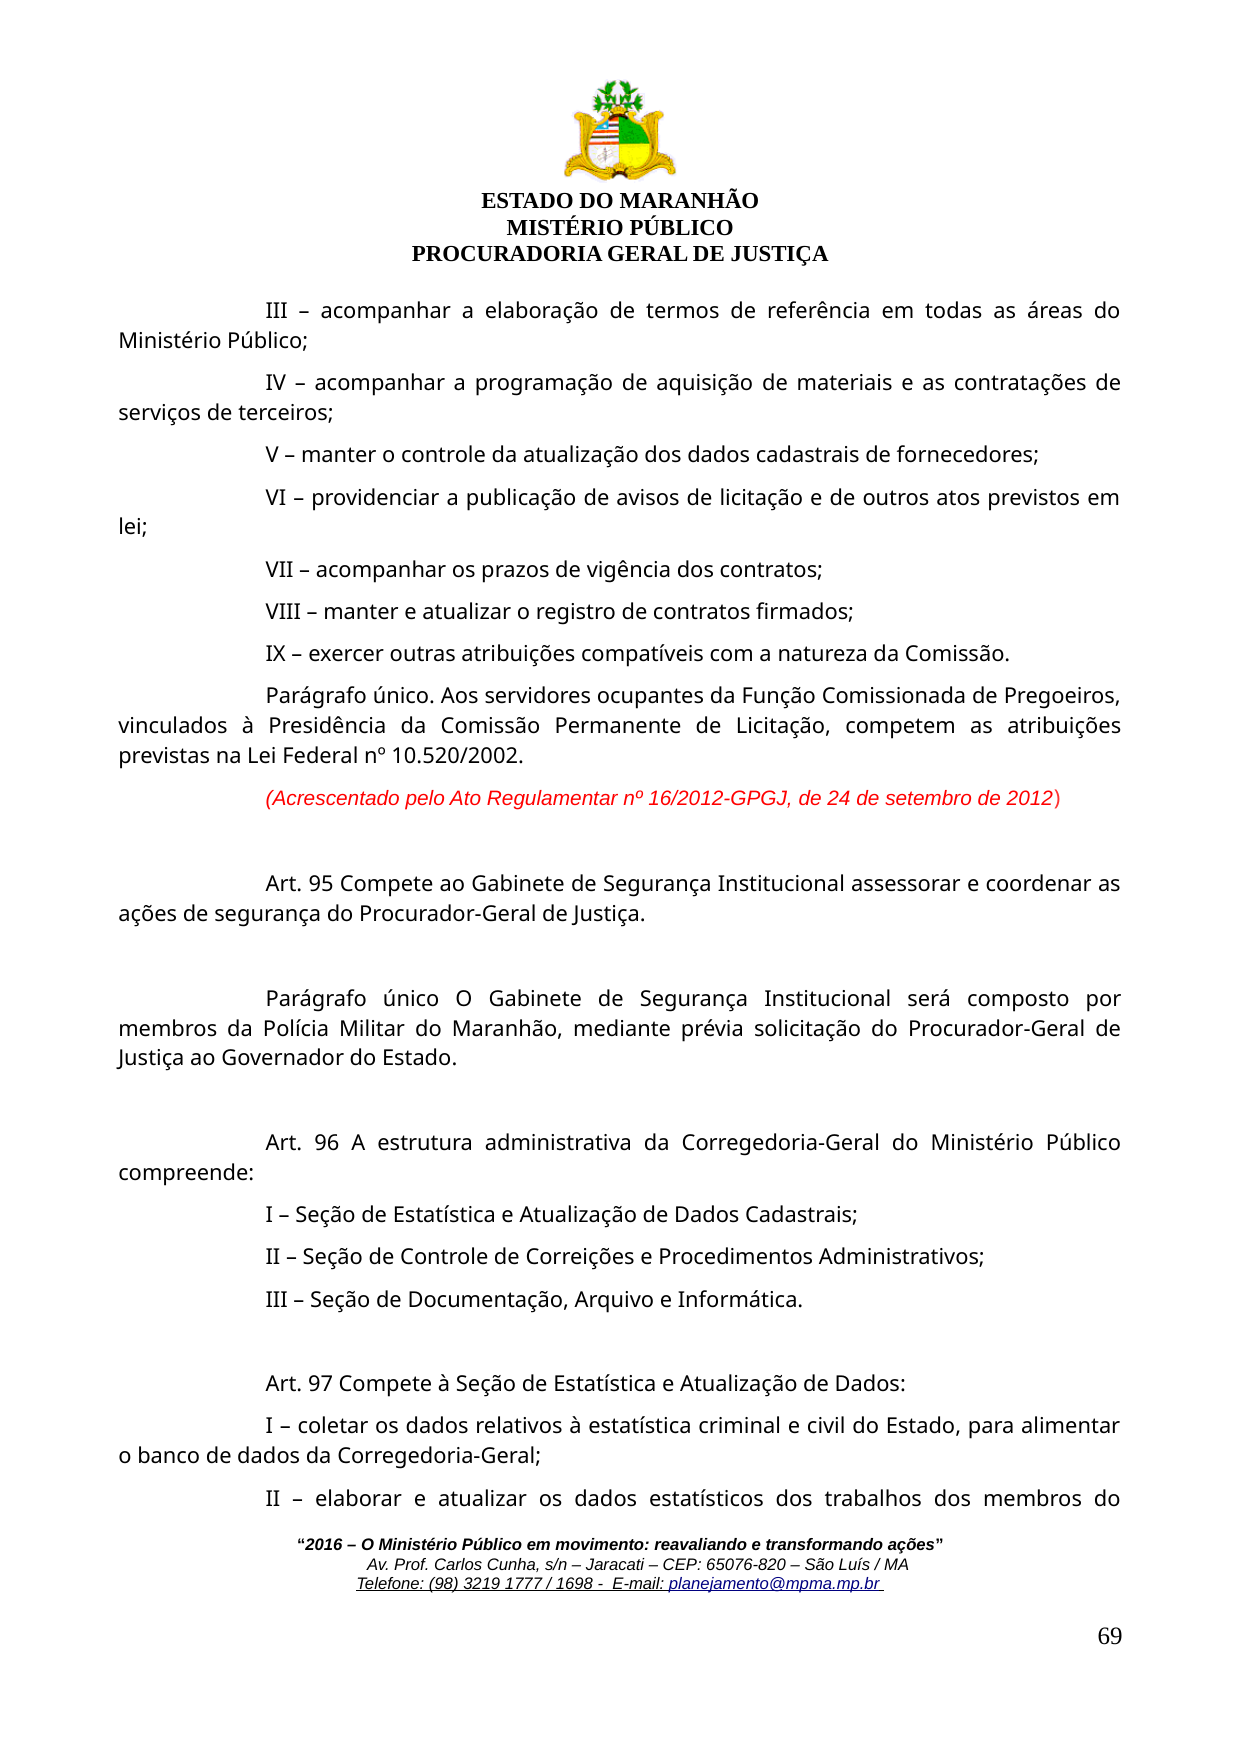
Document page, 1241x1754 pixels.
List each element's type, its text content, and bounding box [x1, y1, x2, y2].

list (Acrescentado pelo Ato Regulamentar nº 16/2012-GPGJ, de 24 de setembro de 2012) [118, 782, 1122, 812]
text Art. 96 A estrutura administrativa da Corregedoria-Geral do Ministério Público compreende: [118, 1127, 1122, 1186]
text VI – providenciar a publicação de avisos de licitação e de outros atos previstos em lei; [118, 481, 1122, 541]
text Art. 95 Compete ao Gabinete de Segurança Institucional assessorar e coordenar as ações de segurança do Procurador-Geral de Justiça. [118, 868, 1122, 928]
text III – acompanhar a elaboração de termos de referência em todas as áreas do Ministério Público; [118, 295, 1122, 354]
text VII – acompanhar os prazos de vigência dos contratos; [118, 553, 1122, 583]
text VIII – manter e atualizar o registro de contratos firmados; [118, 596, 1122, 626]
text III – Seção de Documentação, Arquivo e Informática. [118, 1283, 1122, 1313]
text IV – acompanhar a programação de aquisição de materiais e as contratações de serviços de terceiros; [118, 367, 1122, 427]
text I – coletar os dados relativos à estatística criminal e civil do Estado, para alimentar o banco de dados da Corregedoria-Geral; [118, 1410, 1122, 1470]
text IX – exercer outras atribuições compatíveis com a natureza da Comissão. [118, 638, 1122, 668]
text Parágrafo único O Gabinete de Segurança Institucional será composto por membros da Polícia Militar do Maranhão, mediante prévia solicitação do Procurador-Geral de Justiça ao Governador do Estado. [118, 983, 1122, 1072]
text Art. 97 Compete à Seção de Estatística e Atualização de Dados: [118, 1368, 1122, 1398]
text V – manter o controle da atualização dos dados cadastrais de fornecedores; [118, 439, 1122, 469]
text Parágrafo único. Aos servidores ocupantes da Função Comissionada de Pregoeiros, vinculados à Presidência da Comissão Permanente de Licitação, competem as atribuições previstas na Lei Federal nº 10.520/2002. [118, 680, 1122, 770]
text I – Seção de Estatística e Atualização de Dados Cadastrais; [118, 1199, 1122, 1229]
text II – Seção de Controle de Correições e Procedimentos Administrativos; [118, 1241, 1122, 1271]
text II – elaborar e atualizar os dados estatísticos dos trabalhos dos membros do [118, 1482, 1122, 1512]
